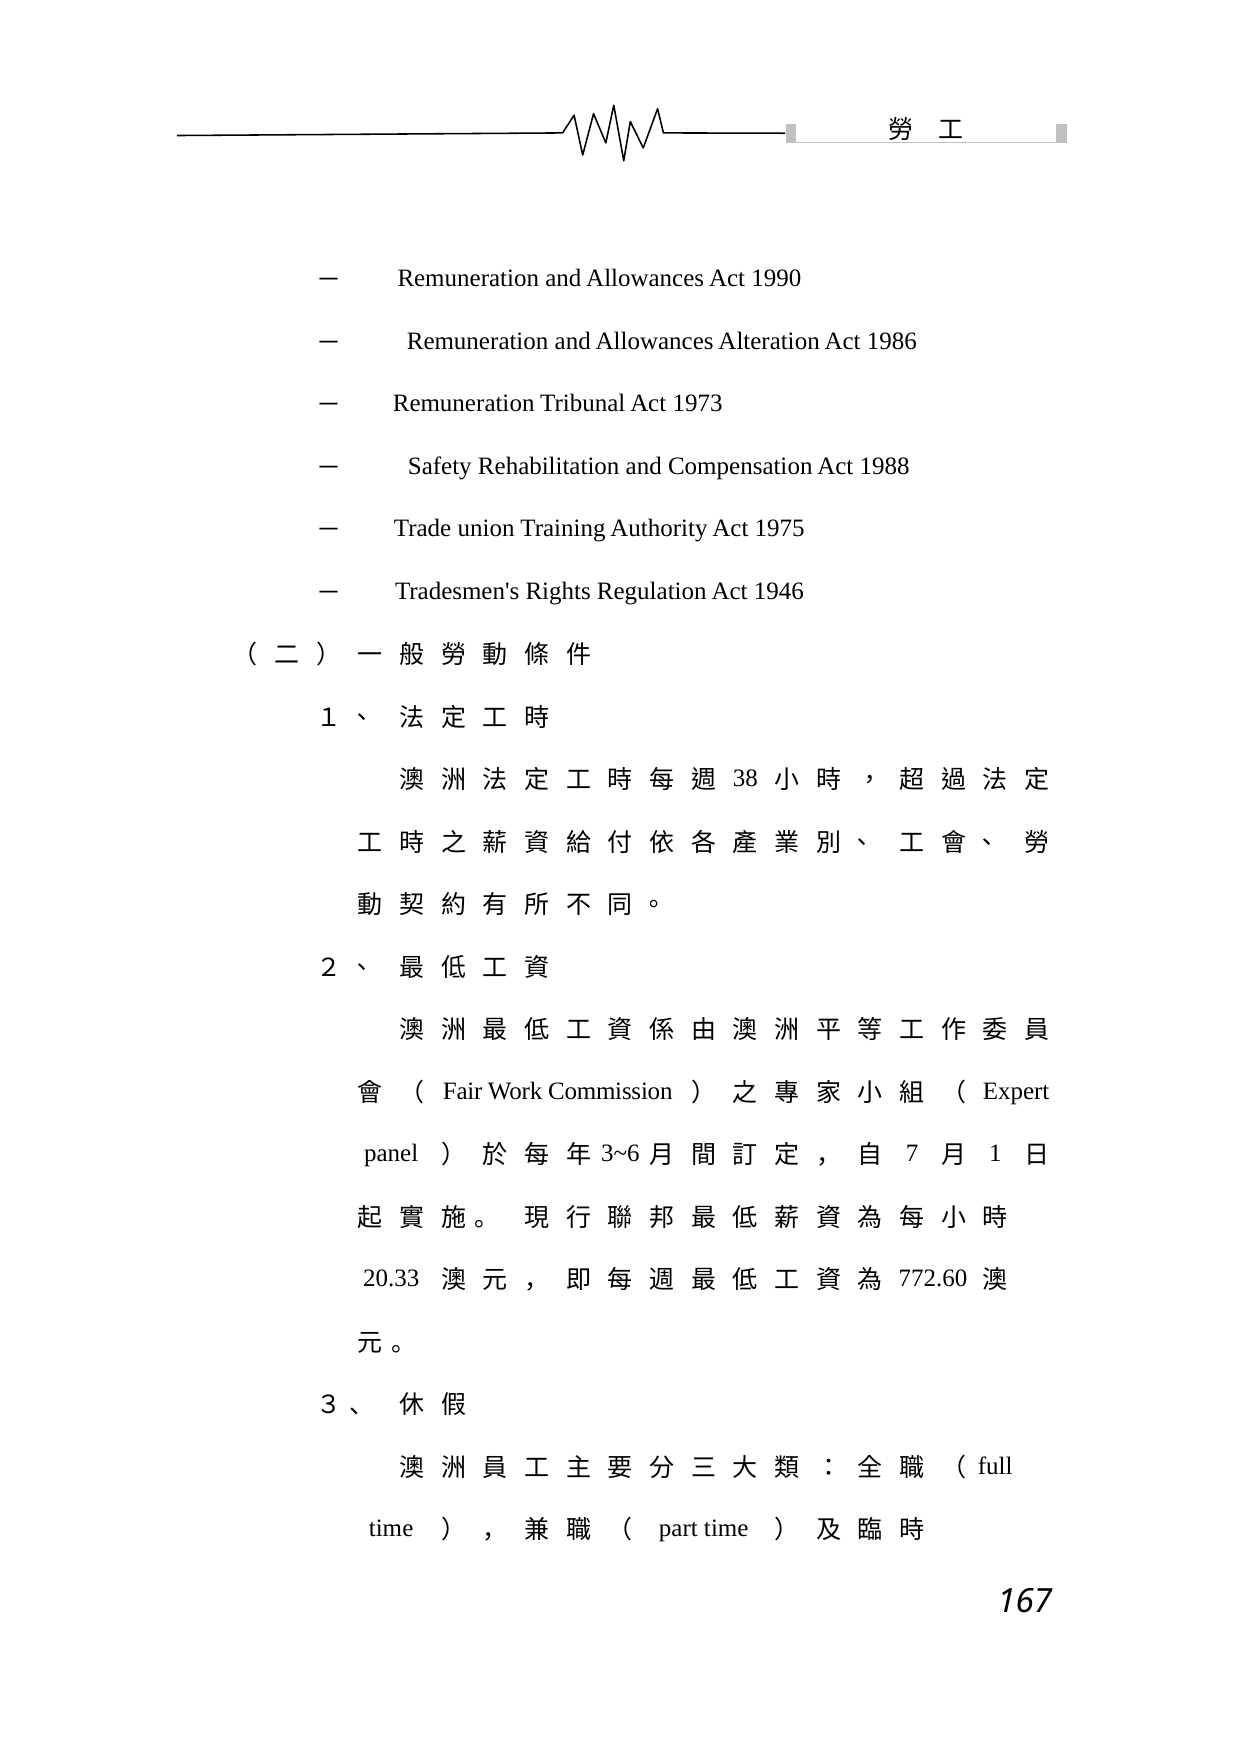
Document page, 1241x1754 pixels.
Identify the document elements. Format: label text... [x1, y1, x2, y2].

text － Safety Rehabilitation and Compensation Act 1988 [281, 424, 1058, 486]
text 澳洲法定工時每週38小時，超過法定工時之薪資給付依各產業別、工會、勞動契約有所不同。 [330, 736, 1058, 924]
text ２、最低工資 [281, 924, 1058, 986]
text （二）一般勞動條件 [207, 611, 1058, 674]
text － Remuneration and Allowances Act 1990 [281, 236, 1058, 299]
text － Remuneration Tribunal Act 1973 [281, 361, 1058, 424]
text ３、休假 [281, 1361, 1058, 1424]
text － Remuneration and Allowances Alteration Act 1986 [281, 299, 1058, 361]
text １、法定工時 [281, 674, 1058, 736]
text 澳洲最低工資係由澳洲平等工作委員會（Fair Work Commission）之專家小組（Expert panel）於每年3~6月間訂定，自7月1日起實施。現行聯邦最低薪資為每小時20.33澳元，即每週最低工資為772.60澳元。 [330, 986, 1058, 1361]
text － Trade union Training Authority Act 1975 [281, 486, 1058, 549]
text － Tradesmen's Rights Regulation Act 1946 [281, 549, 1058, 611]
text 澳洲員工主要分三大類：全職（full time），兼職（part time）及臨時 [330, 1424, 1058, 1549]
